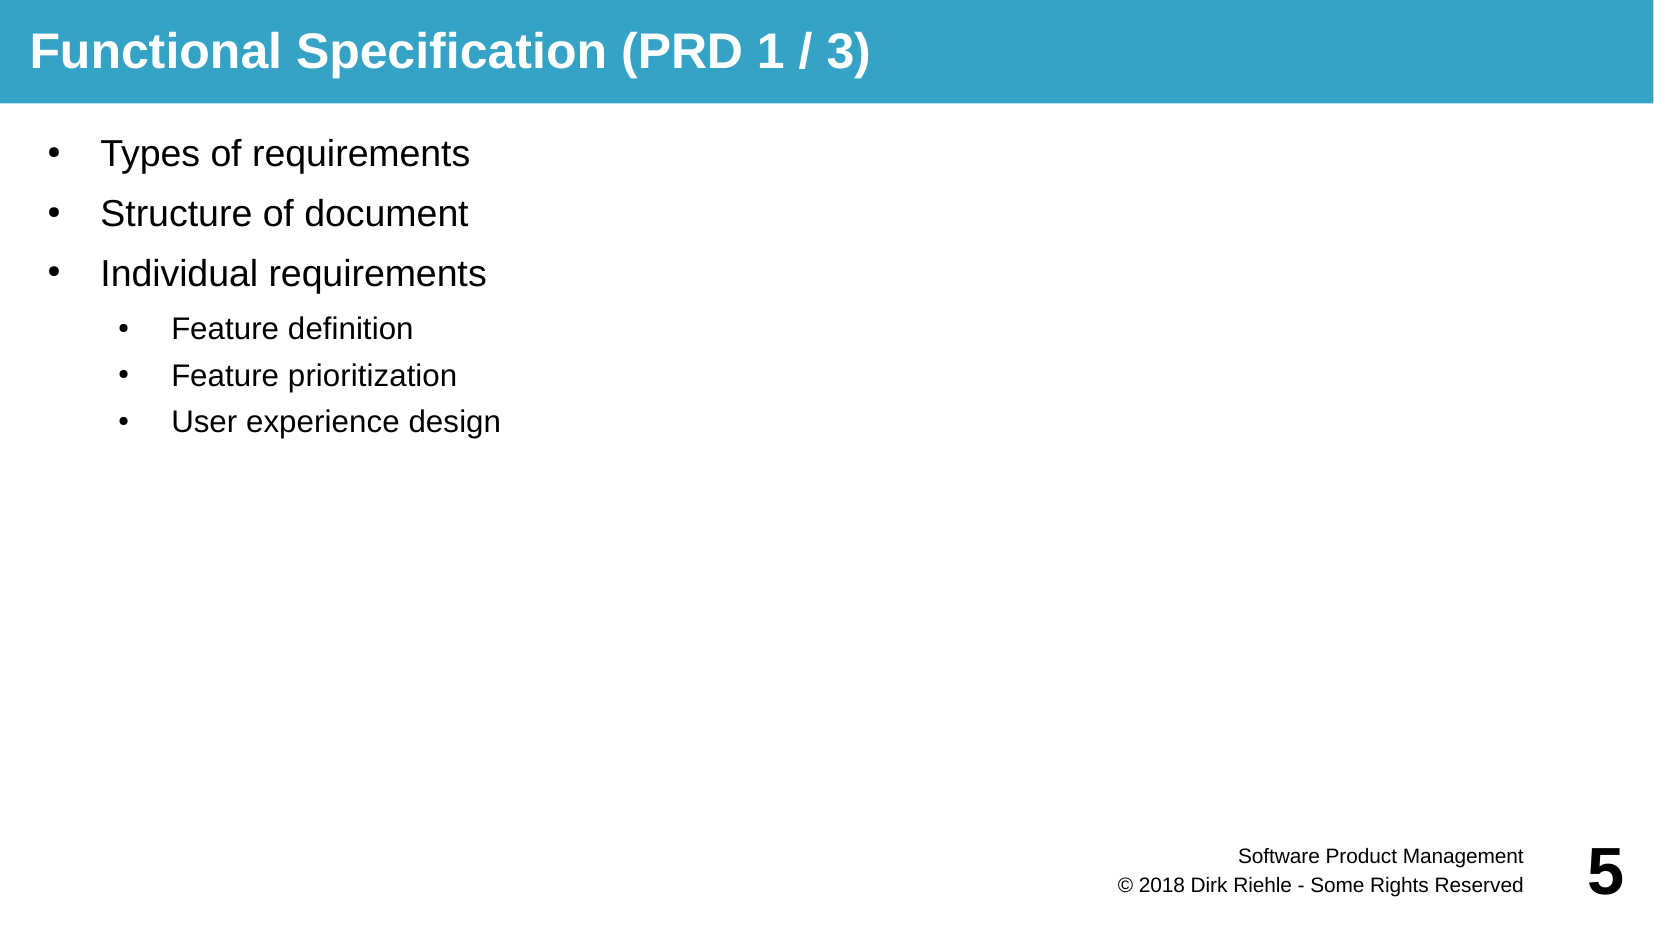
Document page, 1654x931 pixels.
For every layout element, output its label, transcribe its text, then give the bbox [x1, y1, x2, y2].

title Functional Specification (PRD 1 / 3) [0, 0, 1654, 104]
list Types of requirements Structure of document Individual requirements Feature definition Feature prioritization User experience design [29, 132, 1625, 813]
